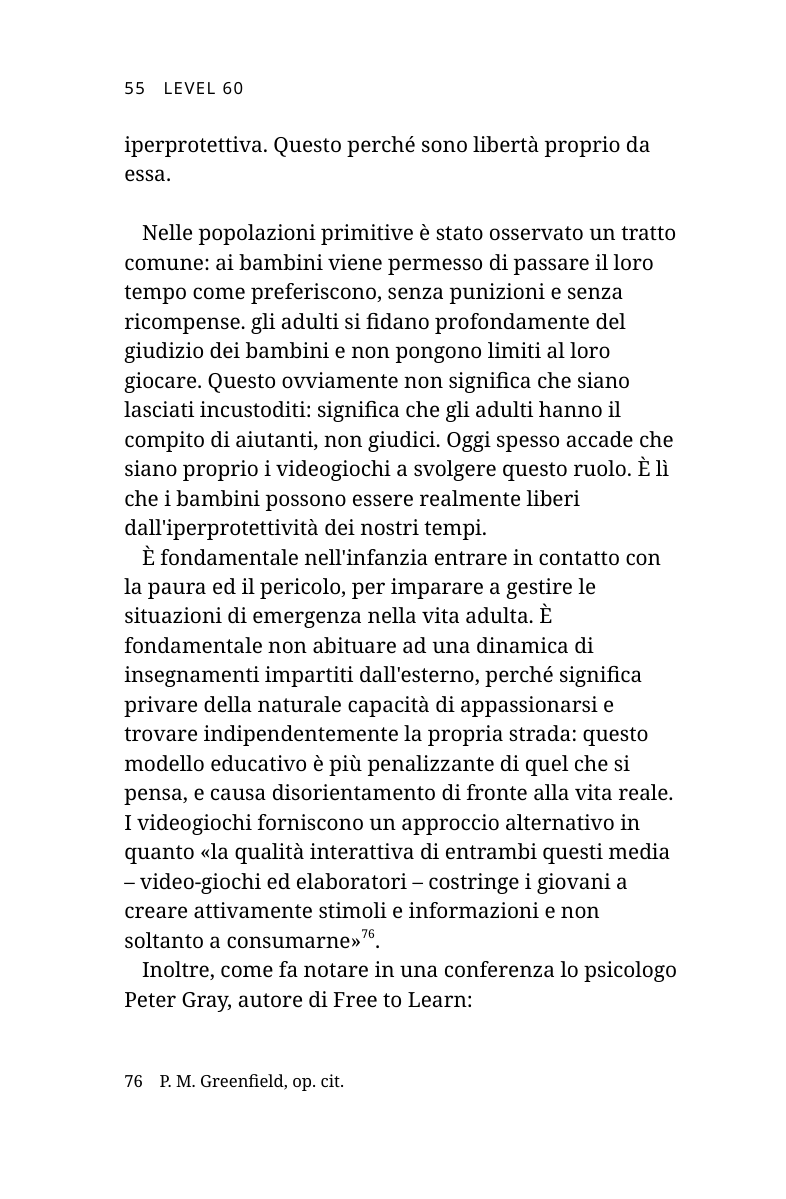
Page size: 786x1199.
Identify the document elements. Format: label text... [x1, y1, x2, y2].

text iperprotettiva. Questo perché sono libertà proprio da essa. [124, 129, 679, 188]
text Nelle popolazioni primitive è stato osservato un tratto comune: ai bambini viene permesso di passare il loro tempo come preferiscono, senza punizioni e senza ricompense. gli adulti si fidano profondamente del giudizio dei bambini e non pongono limiti al loro giocare. Questo ovviamente non significa che siano lasciati incustoditi: significa che gli adulti hanno il compito di aiutanti, non giudici. Oggi spesso accade che siano proprio i videogiochi a svolgere questo ruolo. È lì che i bambini possono essere realmente liberi dall'iperprotettività dei nostri tempi. [124, 217, 679, 542]
text P. M. Greenfield, op. cit. [124, 1070, 679, 1093]
text È fondamentale nell'infanzia entrare in contatto con la paura ed il pericolo, per imparare a gestire le situazioni di emergenza nella vita adulta. È fondamentale non abituare ad una dinamica di insegnamenti impartiti dall'esterno, perché significa privare della naturale capacità di appassionarsi e trovare indipendentemente la propria strada: questo modello educativo è più penalizzante di quel che si pensa, e causa disorientamento di fronte alla vita reale. I videogiochi forniscono un approccio alternativo in quanto «la qualità interattiva di entrambi questi media – video-giochi ed elaboratori – costringe i giovani a creare attivamente stimoli e informazioni e non soltanto a consumarne». [124, 542, 679, 954]
text Inoltre, come fa notare in una conferenza lo psicologo Peter Gray, autore di Free to Learn: [124, 954, 679, 1013]
